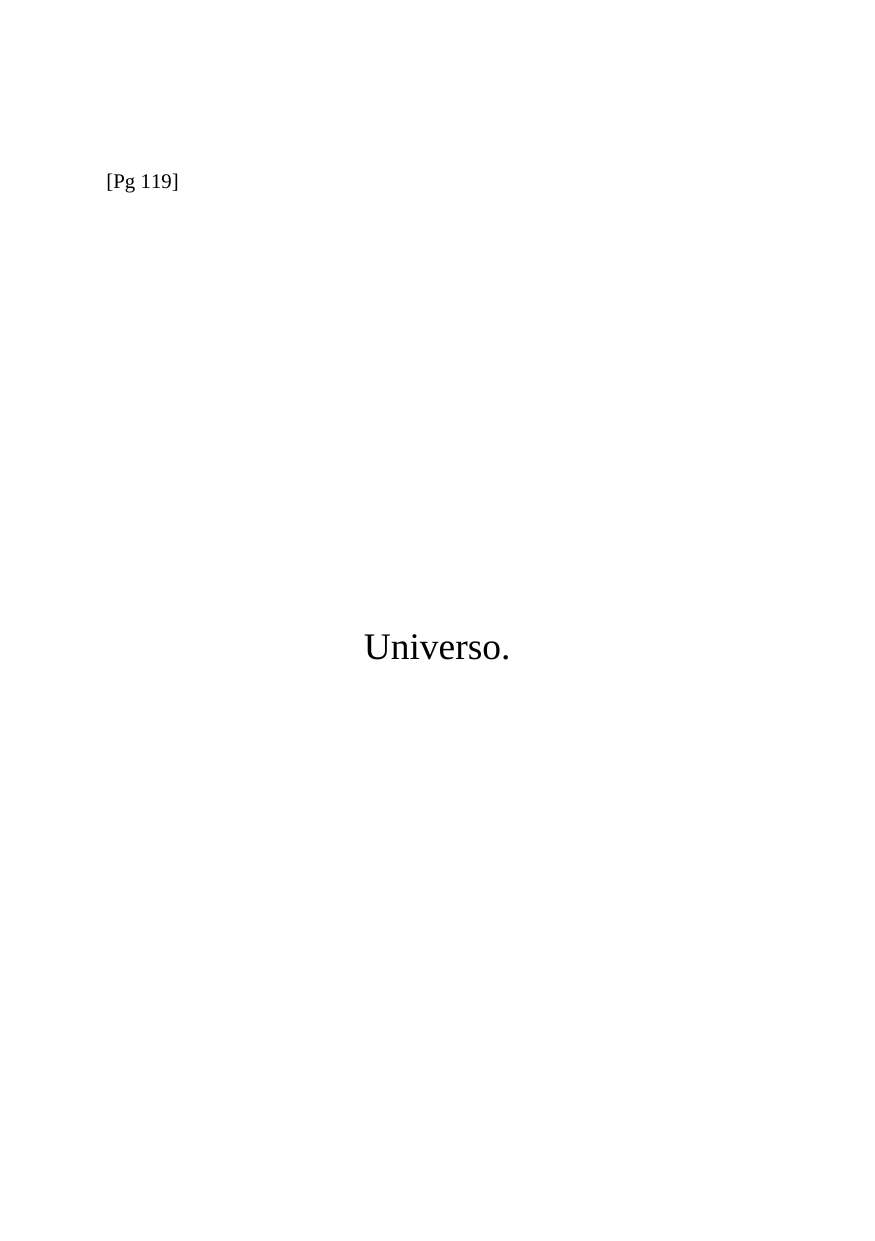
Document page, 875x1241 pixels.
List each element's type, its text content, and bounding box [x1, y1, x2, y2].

subtitle Universo. [106, 624, 768, 667]
text [Pg 119] [106, 169, 768, 193]
